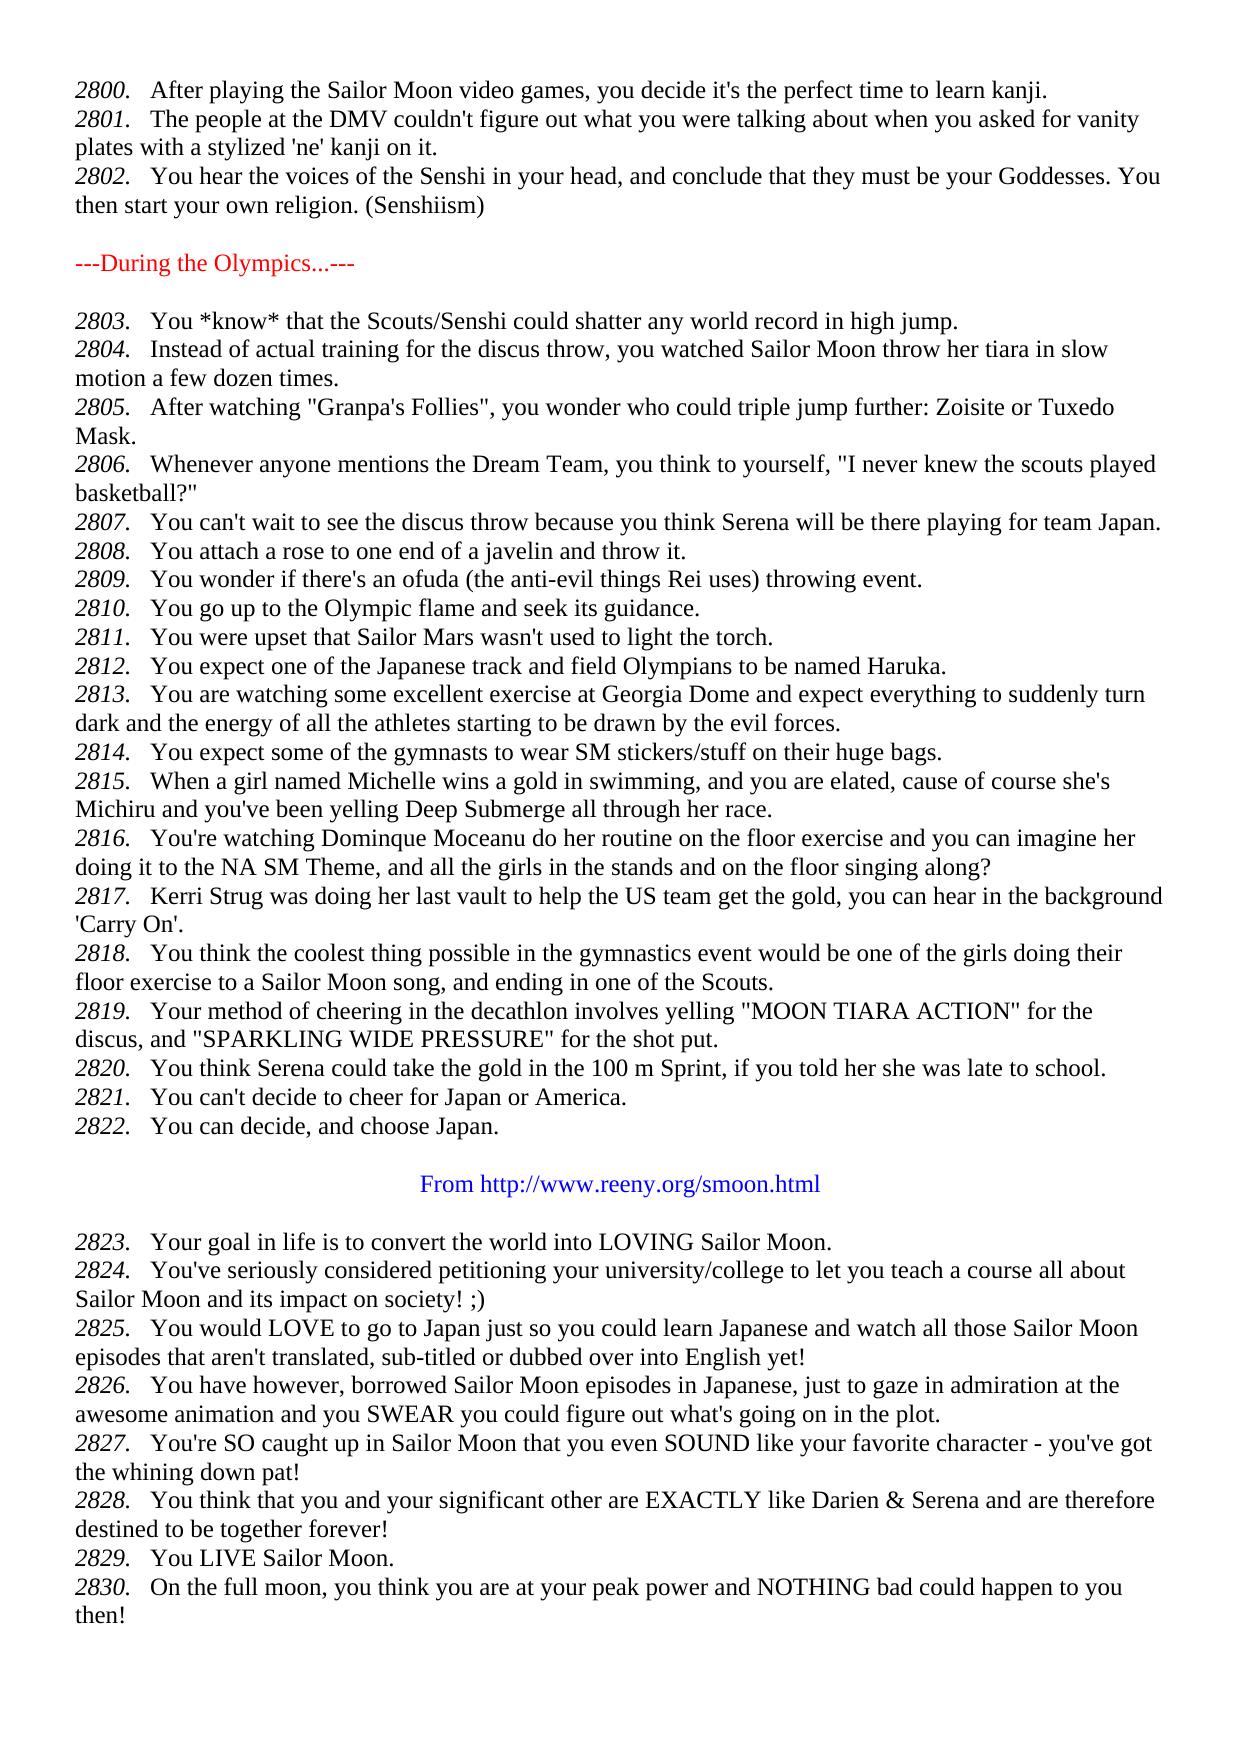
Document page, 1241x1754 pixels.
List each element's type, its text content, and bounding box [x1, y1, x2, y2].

list You're SO caught up in Sailor Moon that you even SOUND like your favorite character - you've got the whining down pat! [75, 1428, 1165, 1485]
list You hear the voices of the Senshi in your head, and conclude that they must be your Goddesses. You then start your own religion. (Senshiism) [75, 161, 1165, 219]
list You were upset that Sailor Mars wasn't used to light the torch. [75, 622, 1165, 651]
list Your goal in life is to convert the world into LOVING Sailor Moon. [75, 1227, 1165, 1255]
list You go up to the Olympic flame and seek its guidance. [75, 593, 1165, 622]
list After playing the Sailor Moon video games, you decide it's the perfect time to learn kanji. [75, 75, 1165, 104]
text From http://www.reeny.org/smoon.html [75, 1169, 1165, 1197]
list You can't decide to cheer for Japan or America. [75, 1082, 1165, 1111]
list You think the coolest thing possible in the gymnastics event would be one of the girls doing their floor exercise to a Sailor Moon song, and ending in one of the Scouts. [75, 938, 1165, 996]
list After watching "Granpa's Follies", you wonder who could triple jump further: Zoisite or Tuxedo Mask. [75, 392, 1165, 449]
list On the full moon, you think you are at your peak power and NOTHING bad could happen to you then! [75, 1572, 1165, 1629]
list You expect some of the gymnasts to wear SM stickers/stuff on their huge bags. [75, 737, 1165, 766]
list You are watching some excellent exercise at Georgia Dome and expect everything to suddenly turn dark and the energy of all the athletes starting to be drawn by the evil forces. [75, 679, 1165, 737]
list The people at the DMV couldn't figure out what you were talking about when you asked for vanity plates with a stylized 'ne' kanji on it. [75, 104, 1165, 161]
list When a girl named Michelle wins a gold in swimming, and you are elated, cause of course she's Michiru and you've been yelling Deep Submerge all through her race. [75, 766, 1165, 823]
list You've seriously considered petitioning your university/college to let you teach a course all about Sailor Moon and its impact on society! ;) [75, 1255, 1165, 1313]
list You think that you and your significant other are EXACTLY like Darien & Serena and are therefore destined to be together forever! [75, 1485, 1165, 1543]
list You expect one of the Japanese track and field Olympians to be named Haruka. [75, 651, 1165, 679]
list You attach a rose to one end of a javelin and throw it. [75, 536, 1165, 564]
list You can't wait to see the discus throw because you think Serena will be there playing for team Japan. [75, 507, 1165, 536]
list You can decide, and choose Japan. [75, 1111, 1165, 1139]
list Kerri Strug was doing her last vault to help the US team get the gold, you can hear in the background 'Carry On'. [75, 881, 1165, 938]
list You *know* that the Scouts/Senshi could shatter any world record in high jump. [75, 306, 1165, 334]
list You're watching Dominque Moceanu do her routine on the floor exercise and you can imagine her doing it to the NA SM Theme, and all the girls in the stands and on the floor singing along? [75, 823, 1165, 881]
list You think Serena could take the gold in the 100 m Sprint, if you told her she was late to school. [75, 1053, 1165, 1082]
list You have however, borrowed Sailor Moon episodes in Japanese, just to gaze in admiration at the awesome animation and you SWEAR you could figure out what's going on in the plot. [75, 1370, 1165, 1428]
list You wonder if there's an ofuda (the anti-evil things Rei uses) throwing event. [75, 564, 1165, 593]
list Your method of cheering in the decathlon involves yelling "MOON TIARA ACTION" for the discus, and "SPARKLING WIDE PRESSURE" for the shot put. [75, 996, 1165, 1053]
list Instead of actual training for the discus throw, you watched Sailor Moon throw her tiara in slow motion a few dozen times. [75, 334, 1165, 392]
list Whenever anyone mentions the Dream Team, you think to yourself, "I never knew the scouts played basketball?" [75, 449, 1165, 507]
list You would LOVE to go to Japan just so you could learn Japanese and watch all those Sailor Moon episodes that aren't translated, sub-titled or dubbed over into English yet! [75, 1313, 1165, 1370]
text ---During the Olympics...--- [75, 248, 1165, 277]
list You LIVE Sailor Moon. [75, 1543, 1165, 1572]
